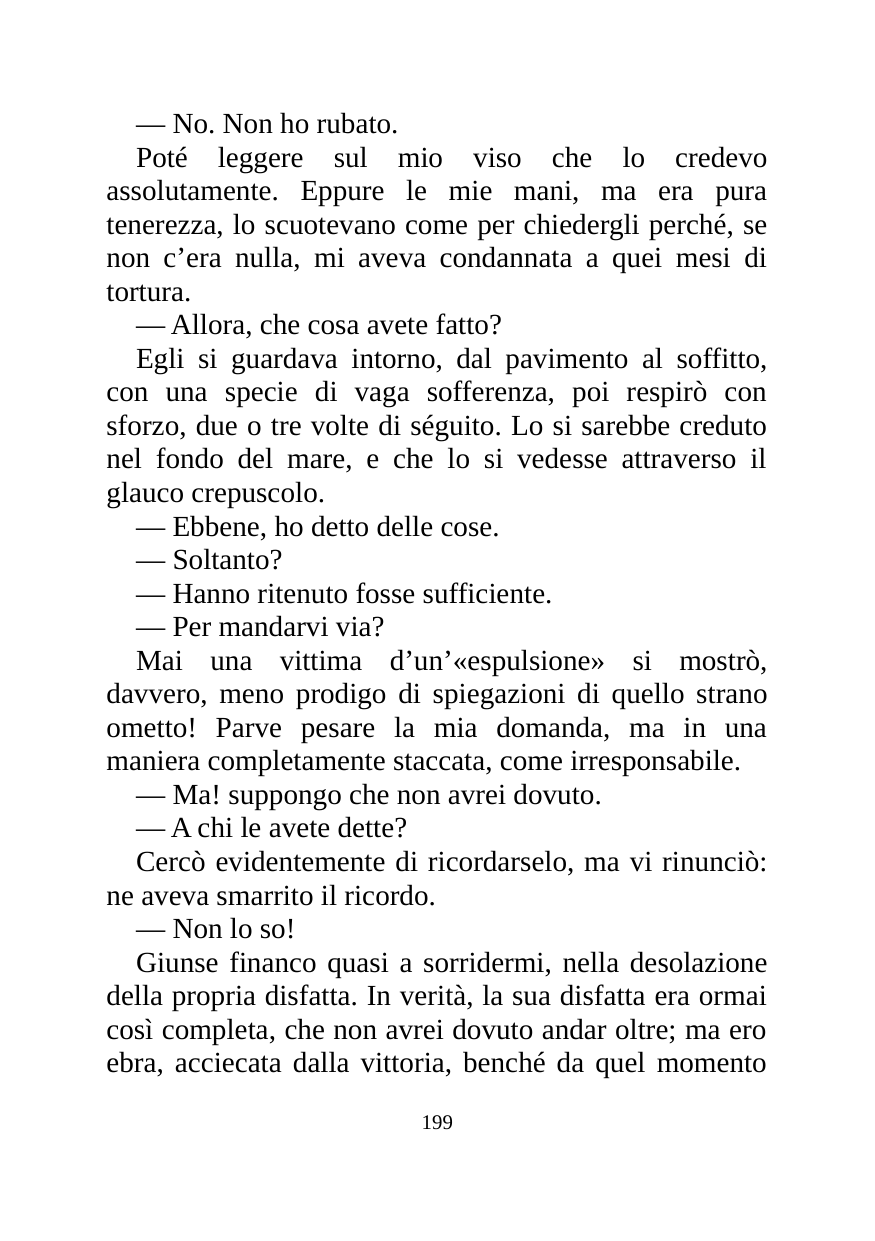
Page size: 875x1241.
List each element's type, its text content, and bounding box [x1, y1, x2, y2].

text Poté leggere sul mio viso che lo credevo assolutamente. Eppure le mie mani, ma era pura tenerezza, lo scuotevano come per chiedergli perché, se non c’era nulla, mi aveva condannata a quei mesi di tortura. [106, 140, 768, 307]
text — No. Non ho rubato. [106, 106, 768, 140]
text — Ma! suppongo che non avrei dovuto. [106, 777, 768, 811]
text Mai una vittima d’un’«espulsione» si mostrò, davvero, meno prodigo di spiegazioni di quello strano ometto! Parve pesare la mia domanda, ma in una maniera completamente staccata, come irresponsabile. [106, 643, 768, 777]
text — Non lo so! [106, 911, 768, 945]
text — A chi le avete dette? [106, 811, 768, 844]
text Egli si guardava intorno, dal pavimento al soffitto, con una specie di vaga sofferenza, poi respirò con sforzo, due o tre volte di séguito. Lo si sarebbe creduto nel fondo del mare, e che lo si vedesse attraverso il glauco crepuscolo. [106, 341, 768, 509]
text — Allora, che cosa avete fatto? [106, 307, 768, 341]
text Cercò evidentemente di ricordarselo, ma vi rinunciò: ne aveva smarrito il ricordo. [106, 844, 768, 911]
text — Ebbene, ho detto delle cose. [106, 509, 768, 542]
text — Soltanto? [106, 542, 768, 576]
text — Per mandarvi via? [106, 609, 768, 643]
text — Hanno ritenuto fosse sufficiente. [106, 576, 768, 609]
text Giunse financo quasi a sorridermi, nella desolazione della propria disfatta. In verità, la sua disfatta era ormai così completa, che non avrei dovuto andar oltre; ma ero ebra, acciecata dalla vittoria, benché da quel momento [106, 945, 768, 1079]
